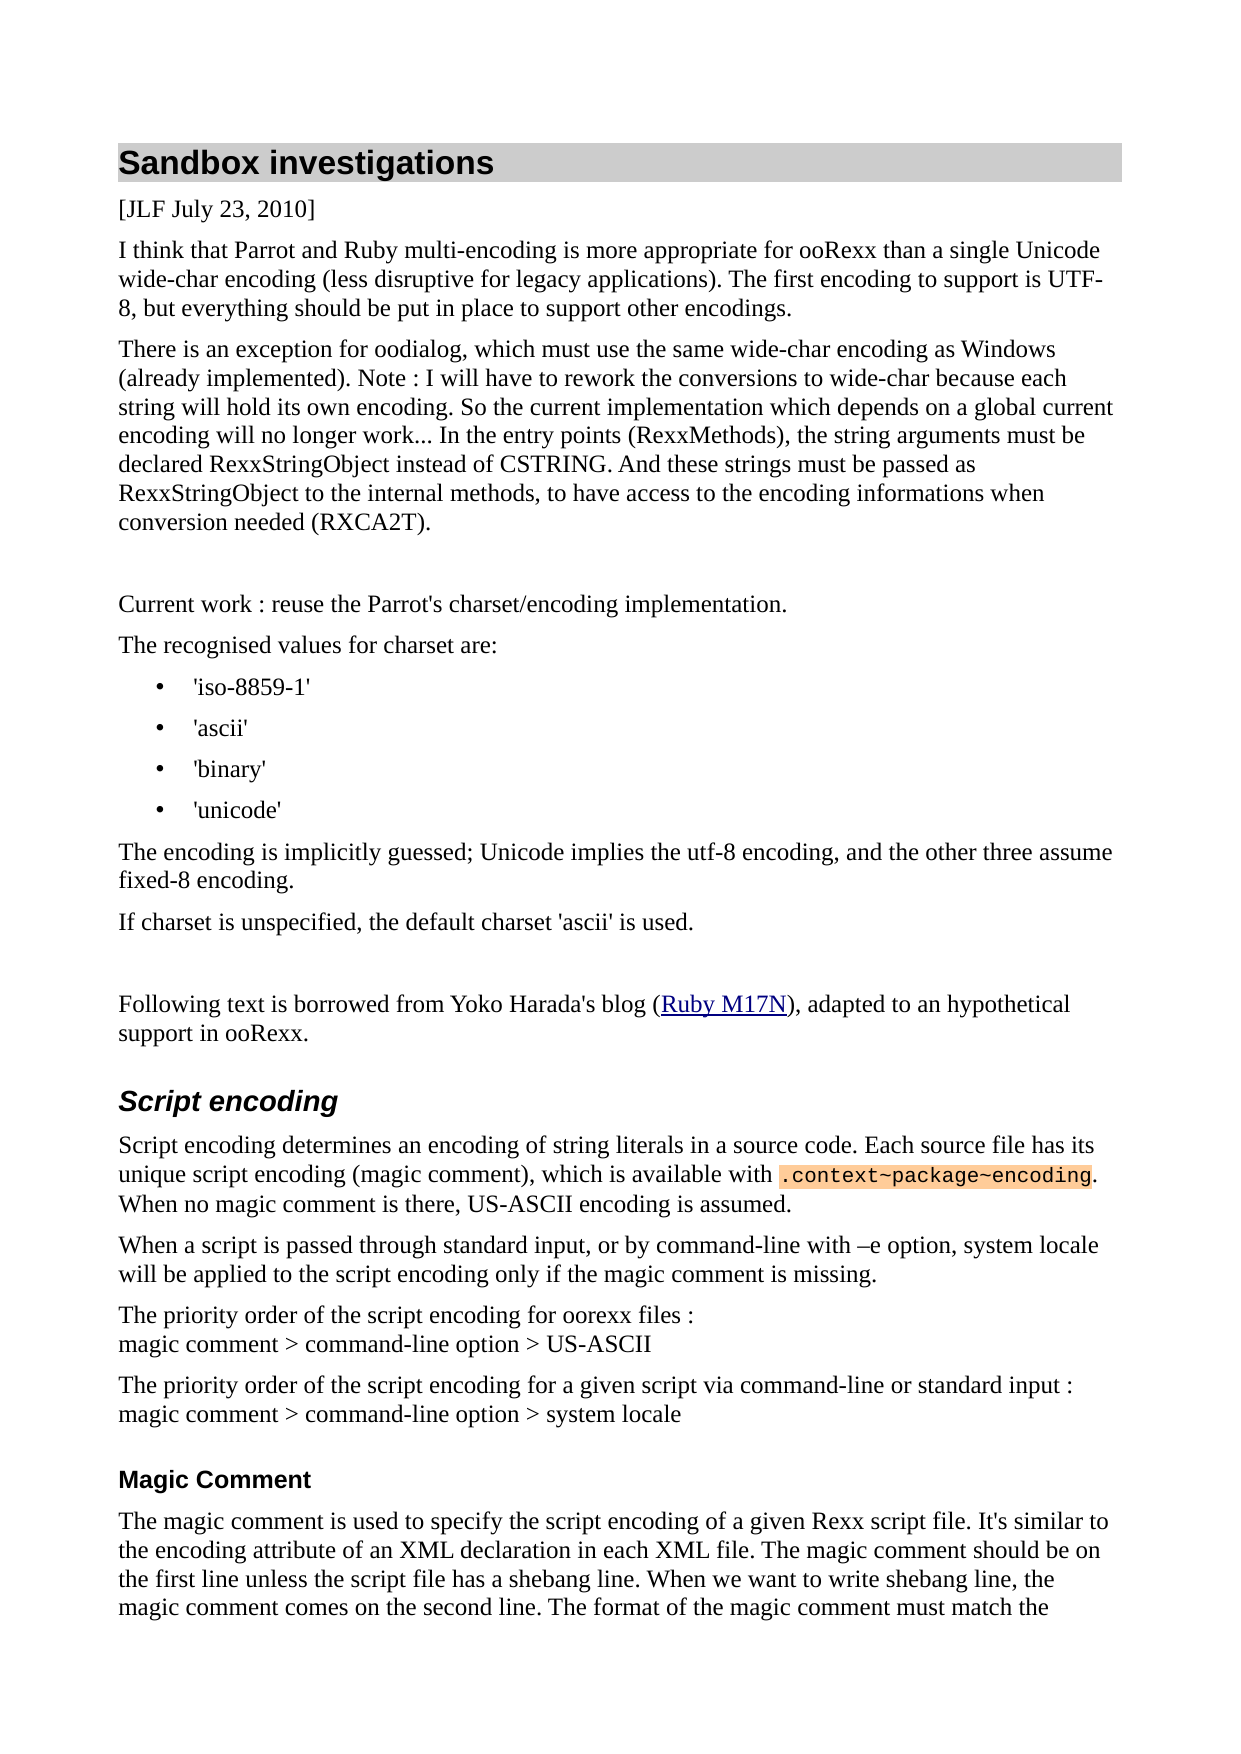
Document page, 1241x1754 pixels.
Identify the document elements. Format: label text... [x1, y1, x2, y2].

text [JLF July 23, 2010] [118, 194, 1122, 223]
text The priority order of the script encoding for oorexx files : magic comment > command-line option > US-ASCII [118, 1300, 1122, 1357]
text I think that Parrot and Ruby multi-encoding is more appropriate for ooRexx than a single Unicode wide-char encoding (less disruptive for legacy applications). The first encoding to support is UTF-8, but everything should be put in place to support other encodings. [118, 236, 1122, 322]
text Current work : reuse the Parrot's charset/encoding implementation. [118, 589, 1122, 618]
text Following text is borrowed from Yoko Harada's blog (Ruby M17N), adapted to an hypothetical support in ooRexx. [118, 989, 1122, 1047]
subtitle Magic Comment [118, 1465, 1122, 1494]
text The encoding is implicitly guessed; Unicode implies the utf-8 encoding, and the other three assume fixed-8 encoding. [118, 837, 1122, 894]
list 'iso-8859-1' [156, 672, 1122, 701]
text If charset is unspecified, the default charset 'ascii' is used. [118, 907, 1122, 936]
list 'binary' [156, 754, 1122, 783]
text There is an exception for oodialog, which must use the same wide-char encoding as Windows (already implemented). Note : I will have to rework the conversions to wide-char because each string will hold its own encoding. So the current implementation which depends on a global current encoding will no longer work... In the entry points (RexxMethods), the string arguments must be declared RexxStringObject instead of CSTRING. And these strings must be passed as RexxStringObject to the internal methods, to have access to the encoding informations when conversion needed (RXCA2T). [118, 334, 1122, 536]
subtitle Script encoding [118, 1084, 1122, 1118]
list 'unicode' [156, 796, 1122, 824]
subtitle Sandbox investigations [118, 143, 1122, 182]
text Script encoding determines an encoding of string literals in a source code. Each source file has its unique script encoding (magic comment), which is available with .context~package~encoding. When no magic comment is there, US-ASCII encoding is assumed. [118, 1130, 1122, 1217]
text The recognised values for charset are: [118, 631, 1122, 659]
text When a script is passed through standard input, or by command-line with –e option, system locale will be applied to the script encoding only if the magic comment is missing. [118, 1230, 1122, 1287]
text The magic comment is used to specify the script encoding of a given Rexx script file. It's similar to the encoding attribute of an XML declaration in each XML file. The magic comment should be on the first line unless the script file has a shebang line. When we want to write shebang line, the magic comment comes on the second line. The format of the magic comment must match the [118, 1506, 1122, 1621]
list 'ascii' [156, 713, 1122, 742]
text The priority order of the script encoding for a given script via command-line or standard input : magic comment > command-line option > system locale [118, 1370, 1122, 1427]
